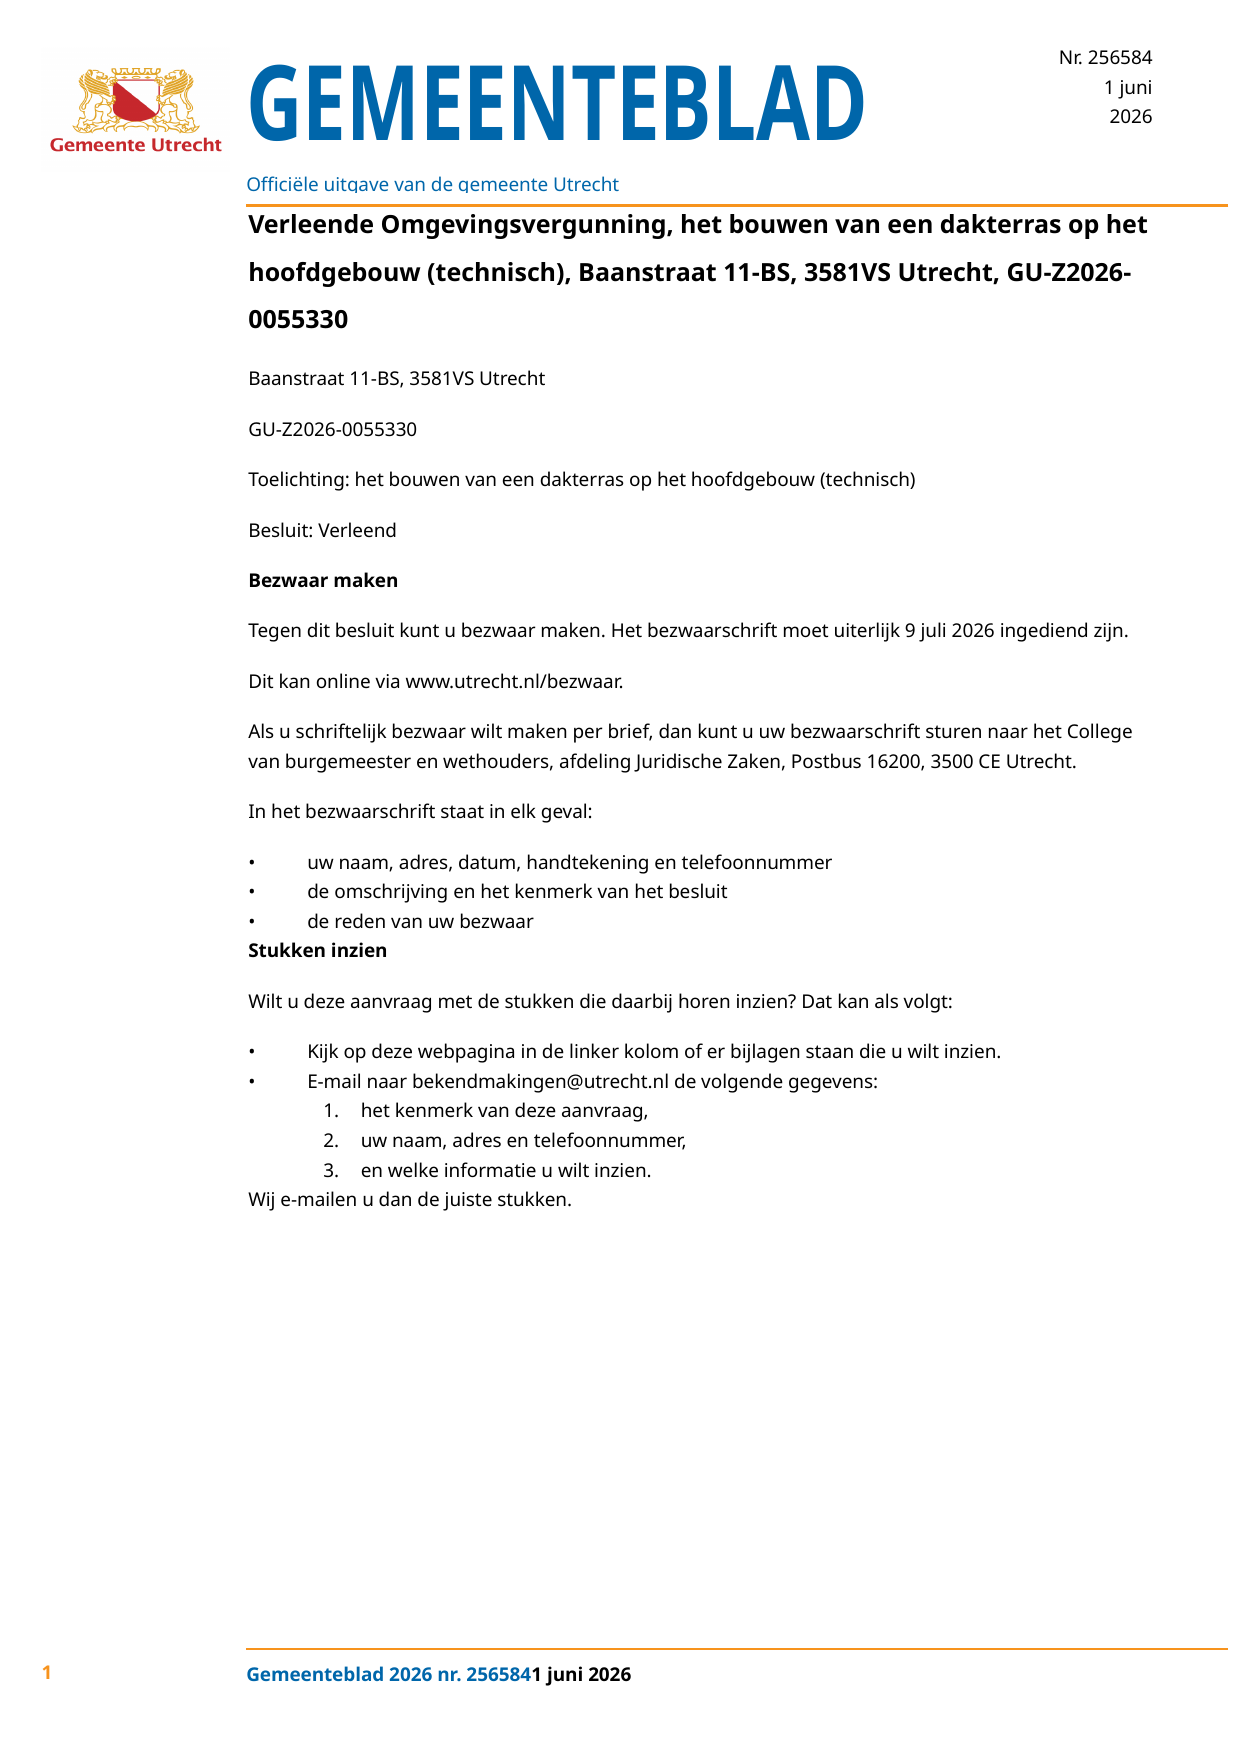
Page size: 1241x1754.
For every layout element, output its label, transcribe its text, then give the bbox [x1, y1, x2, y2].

list uw naam, adres en telefoonnummer, [323, 1127, 1152, 1153]
text Als u schriftelijk bezwaar wilt maken per brief, dan kunt u uw bezwaarschrift sturen naar het College van burgemeester en wethouders, afdeling Juridische Zaken, Postbus 16200, 3500 CE Utrecht. [248, 718, 1152, 774]
text Toelichting: het bouwen van een dakterras op het hoofdgebouw (technisch) [248, 466, 1152, 492]
list de omschrijving en het kenmerk van het besluit [248, 878, 1152, 904]
list E-mail naar bekendmakingen@utrecht.nl de volgende gegevens: [248, 1068, 1152, 1094]
list uw naam, adres, datum, handtekening en telefoonnummer [248, 849, 1152, 874]
text Stukken inzien [248, 938, 1152, 963]
text Wij e-mailen u dan de juiste stukken. [248, 1186, 1152, 1212]
text Besluit: Verleend [248, 517, 1152, 542]
text GU-Z2026-0055330 [248, 416, 1152, 442]
text Dit kan online via www.utrecht.nl/bezwaar. [248, 668, 1152, 694]
list het kenmerk van deze aanvraag, [323, 1098, 1152, 1123]
picture [41, 47, 231, 172]
text Baanstraat 11-BS, 3581VS Utrecht [248, 366, 1152, 391]
list en welke informatie u wilt inzien. [323, 1157, 1152, 1182]
list Kijk op deze webpagina in de linker kolom of er bijlagen staan die u wilt inzien. [248, 1038, 1152, 1064]
list de reden van uw bezwaar [248, 908, 1152, 934]
text Tegen dit besluit kunt u bezwaar maken. Het bezwaarschrift moet uiterlijk 9 juli 2026 ingediend zijn. [248, 618, 1152, 643]
text In het bezwaarschrift staat in elk geval: [248, 798, 1152, 824]
text Bezwaar maken [248, 567, 1152, 593]
text Wilt u deze aanvraag met de stukken die daarbij horen inzien? Dat kan als volgt: [248, 988, 1152, 1014]
text Verleende Omgevingsvergunning, het bouwen van een dakterras op het hoofdgebouw (technisch), Baanstraat 11-BS, 3581VS Utrecht, GU-Z2026-0055330 [248, 207, 1152, 336]
